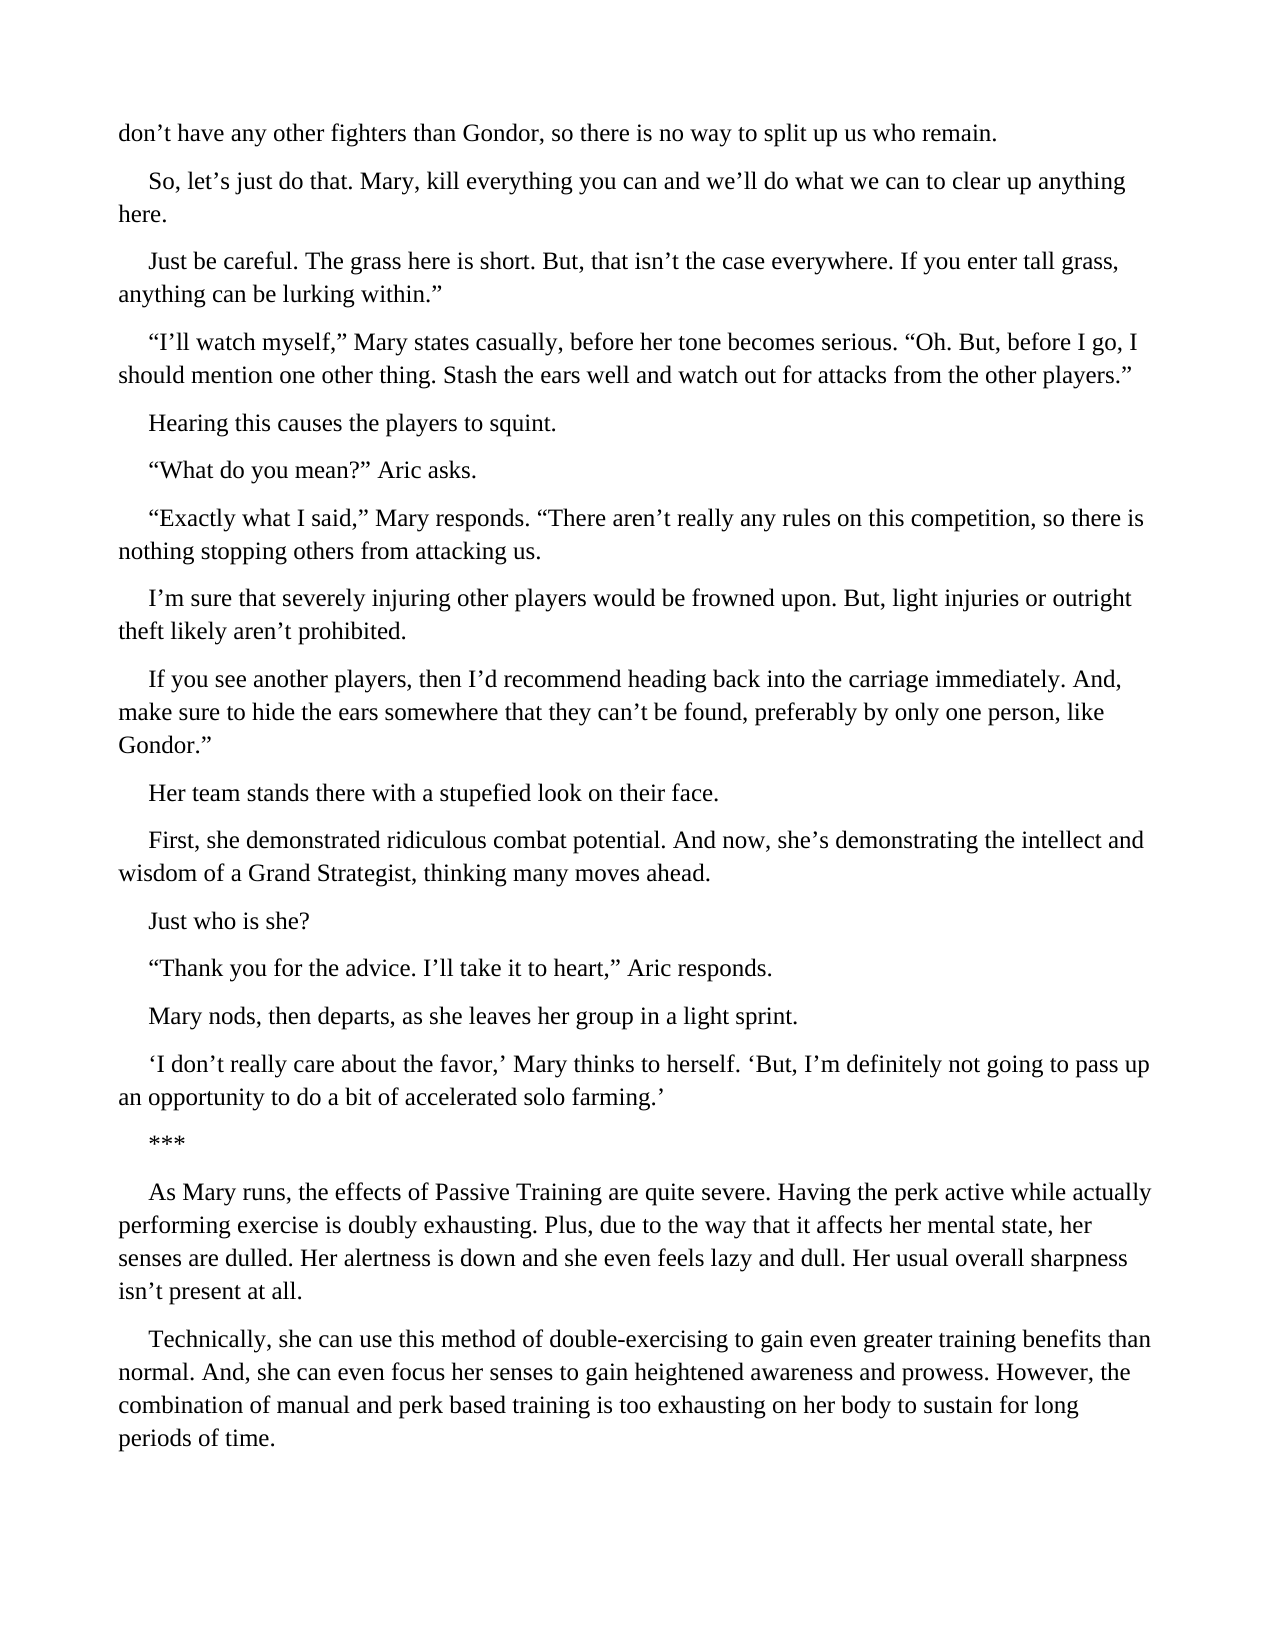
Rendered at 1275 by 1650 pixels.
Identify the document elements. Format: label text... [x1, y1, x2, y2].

text Her team stands there with a stupefied look on their face. [118, 778, 1157, 806]
text “Exactly what I said,” Mary responds. “There aren’t really any rules on this competition, so there is nothing stopping others from attacking us. [118, 503, 1157, 564]
text As Mary runs, the effects of Passive Training are quite severe. Having the perk active while actually performing exercise is doubly exhausting. Plus, due to the way that it affects her mental state, her senses are dulled. Her alertness is down and she even feels lazy and dull. Her usual overall sharpness isn’t present at all. [118, 1177, 1157, 1305]
text Technically, she can use this method of double-exercising to gain even greater training benefits than normal. And, she can even focus her senses to gain heightened awareness and prowess. However, the combination of manual and perk based training is too exhausting on her body to sustain for long periods of time. [118, 1324, 1157, 1451]
text First, she demonstrated ridiculous combat potential. And now, she’s demonstrating the intellect and wisdom of a Grand Strategist, thinking many moves ahead. [118, 825, 1157, 887]
text ‘I don’t really care about the favor,’ Mary thinks to herself. ‘But, I’m definitely not going to pass up an opportunity to do a bit of accelerated solo farming.’ [118, 1049, 1157, 1111]
text “I’ll watch myself,” Mary states casually, before her tone becomes serious. “Oh. But, before I go, I should mention one other thing. Stash the ears well and watch out for attacks from the other players.” [118, 327, 1157, 389]
text I’m sure that severely injuring other players would be frowned upon. But, light injuries or outright theft likely aren’t prohibited. [118, 583, 1157, 645]
text “Thank you for the advice. I’ll take it to heart,” Aric responds. [118, 953, 1157, 982]
text So, let’s just do that. Mary, kill everything you can and we’ll do what we can to clear up anything here. [118, 166, 1157, 227]
text *** [118, 1129, 1157, 1158]
text “What do you mean?” Aric asks. [118, 455, 1157, 484]
text Just who is she? [118, 906, 1157, 935]
text Just be careful. The grass here is short. But, that isn’t the case everywhere. If you enter tall grass, anything can be lurking within.” [118, 246, 1157, 308]
text don’t have any other fighters than Gondor, so there is no way to split up us who remain. [118, 118, 1157, 147]
text If you see another players, then I’d recommend heading back into the carriage immediately. And, make sure to hide the ears somewhere that they can’t be found, preferably by only one person, like Gondor.” [118, 664, 1157, 759]
text Hearing this causes the players to squint. [118, 408, 1157, 436]
text Mary nods, then departs, as she leaves her group in a light sprint. [118, 1001, 1157, 1030]
